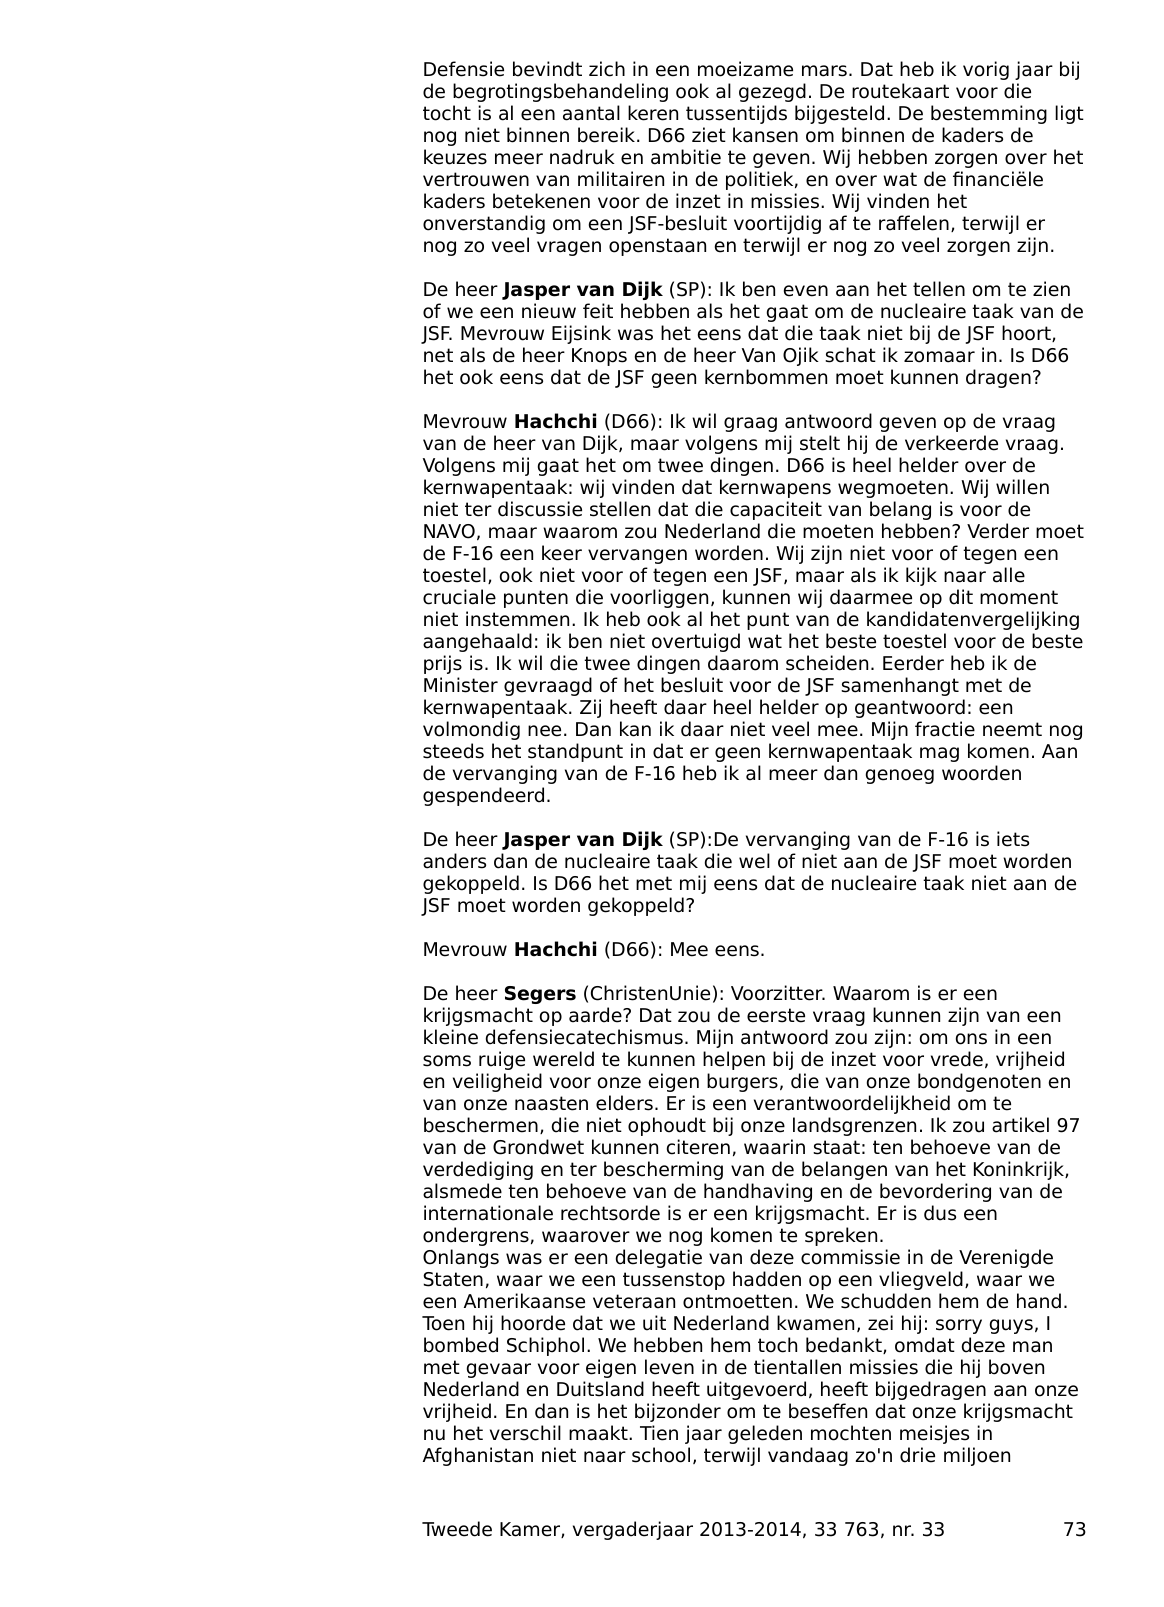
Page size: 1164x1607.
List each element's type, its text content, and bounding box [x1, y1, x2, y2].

text De heer Jasper van Dijk (SP):De vervanging van de F-16 is iets anders dan de nucleaire taak die wel of niet aan de JSF moet worden gekoppeld. Is D66 het met mij eens dat de nucleaire taak niet aan de JSF moet worden gekoppeld? [422, 829, 1087, 917]
text Mevrouw Hachchi (D66): Mee eens. [422, 939, 1087, 961]
text De heer Jasper van Dijk (SP): Ik ben even aan het tellen om te zien of we een nieuw feit hebben als het gaat om de nucleaire taak van de JSF. Mevrouw Eijsink was het eens dat die taak niet bij de JSF hoort, net als de heer Knops en de heer Van Ojik schat ik zomaar in. Is D66 het ook eens dat de JSF geen kernbommen moet kunnen dragen? [422, 279, 1087, 389]
text Mevrouw Hachchi (D66): Ik wil graag antwoord geven op de vraag van de heer van Dijk, maar volgens mij stelt hij de verkeerde vraag. Volgens mij gaat het om twee dingen. D66 is heel helder over de kernwapentaak: wij vinden dat kernwapens wegmoeten. Wij willen niet ter discussie stellen dat die capaciteit van belang is voor de NAVO, maar waarom zou Nederland die moeten hebben? Verder moet de F-16 een keer vervangen worden. Wij zijn niet voor of tegen een toestel, ook niet voor of tegen een JSF, maar als ik kijk naar alle cruciale punten die voorliggen, kunnen wij daarmee op dit moment niet instemmen. Ik heb ook al het punt van de kandidatenvergelijking aangehaald: ik ben niet overtuigd wat het beste toestel voor de beste prijs is. Ik wil die twee dingen daarom scheiden. Eerder heb ik de Minister gevraagd of het besluit voor de JSF samenhangt met de kernwapentaak. Zij heeft daar heel helder op geantwoord: een volmondig nee. Dan kan ik daar niet veel mee. Mijn fractie neemt nog steeds het standpunt in dat er geen kernwapentaak mag komen. Aan de vervanging van de F-16 heb ik al meer dan genoeg woorden gespendeerd. [422, 411, 1087, 807]
text De heer Segers (ChristenUnie): Voorzitter. Waarom is er een krijgsmacht op aarde? Dat zou de eerste vraag kunnen zijn van een kleine defensiecatechismus. Mijn antwoord zou zijn: om ons in een soms ruige wereld te kunnen helpen bij de inzet voor vrede, vrijheid en veiligheid voor onze eigen burgers, die van onze bondgenoten en van onze naasten elders. Er is een verantwoordelijkheid om te beschermen, die niet ophoudt bij onze landsgrenzen. Ik zou artikel 97 van de Grondwet kunnen citeren, waarin staat: ten behoeve van de verdediging en ter bescherming van de belangen van het Koninkrijk, alsmede ten behoeve van de handhaving en de bevordering van de internationale rechtsorde is er een krijgsmacht. Er is dus een ondergrens, waarover we nog komen te spreken. [422, 983, 1087, 1247]
text Onlangs was er een delegatie van deze commissie in de Verenigde Staten, waar we een tussenstop hadden op een vliegveld, waar we een Amerikaanse veteraan ontmoetten. We schudden hem de hand. Toen hij hoorde dat we uit Nederland kwamen, zei hij: sorry guys, I bombed Schiphol. We hebben hem toch bedankt, omdat deze man met gevaar voor eigen leven in de tientallen missies die hij boven Nederland en Duitsland heeft uitgevoerd, heeft bijgedragen aan onze vrijheid. En dan is het bijzonder om te beseffen dat onze krijgsmacht nu het verschil maakt. Tien jaar geleden mochten meisjes in Afghanistan niet naar school, terwijl vandaag zo'n drie miljoen [422, 1247, 1087, 1467]
text Defensie bevindt zich in een moeizame mars. Dat heb ik vorig jaar bij de begrotingsbehandeling ook al gezegd. De routekaart voor die tocht is al een aantal keren tussentijds bijgesteld. De bestemming ligt nog niet binnen bereik. D66 ziet kansen om binnen de kaders de keuzes meer nadruk en ambitie te geven. Wij hebben zorgen over het vertrouwen van militairen in de politiek, en over wat de financiële kaders betekenen voor de inzet in missies. Wij vinden het onverstandig om een JSF-besluit voortijdig af te raffelen, terwijl er nog zo veel vragen openstaan en terwijl er nog zo veel zorgen zijn. [422, 59, 1087, 257]
